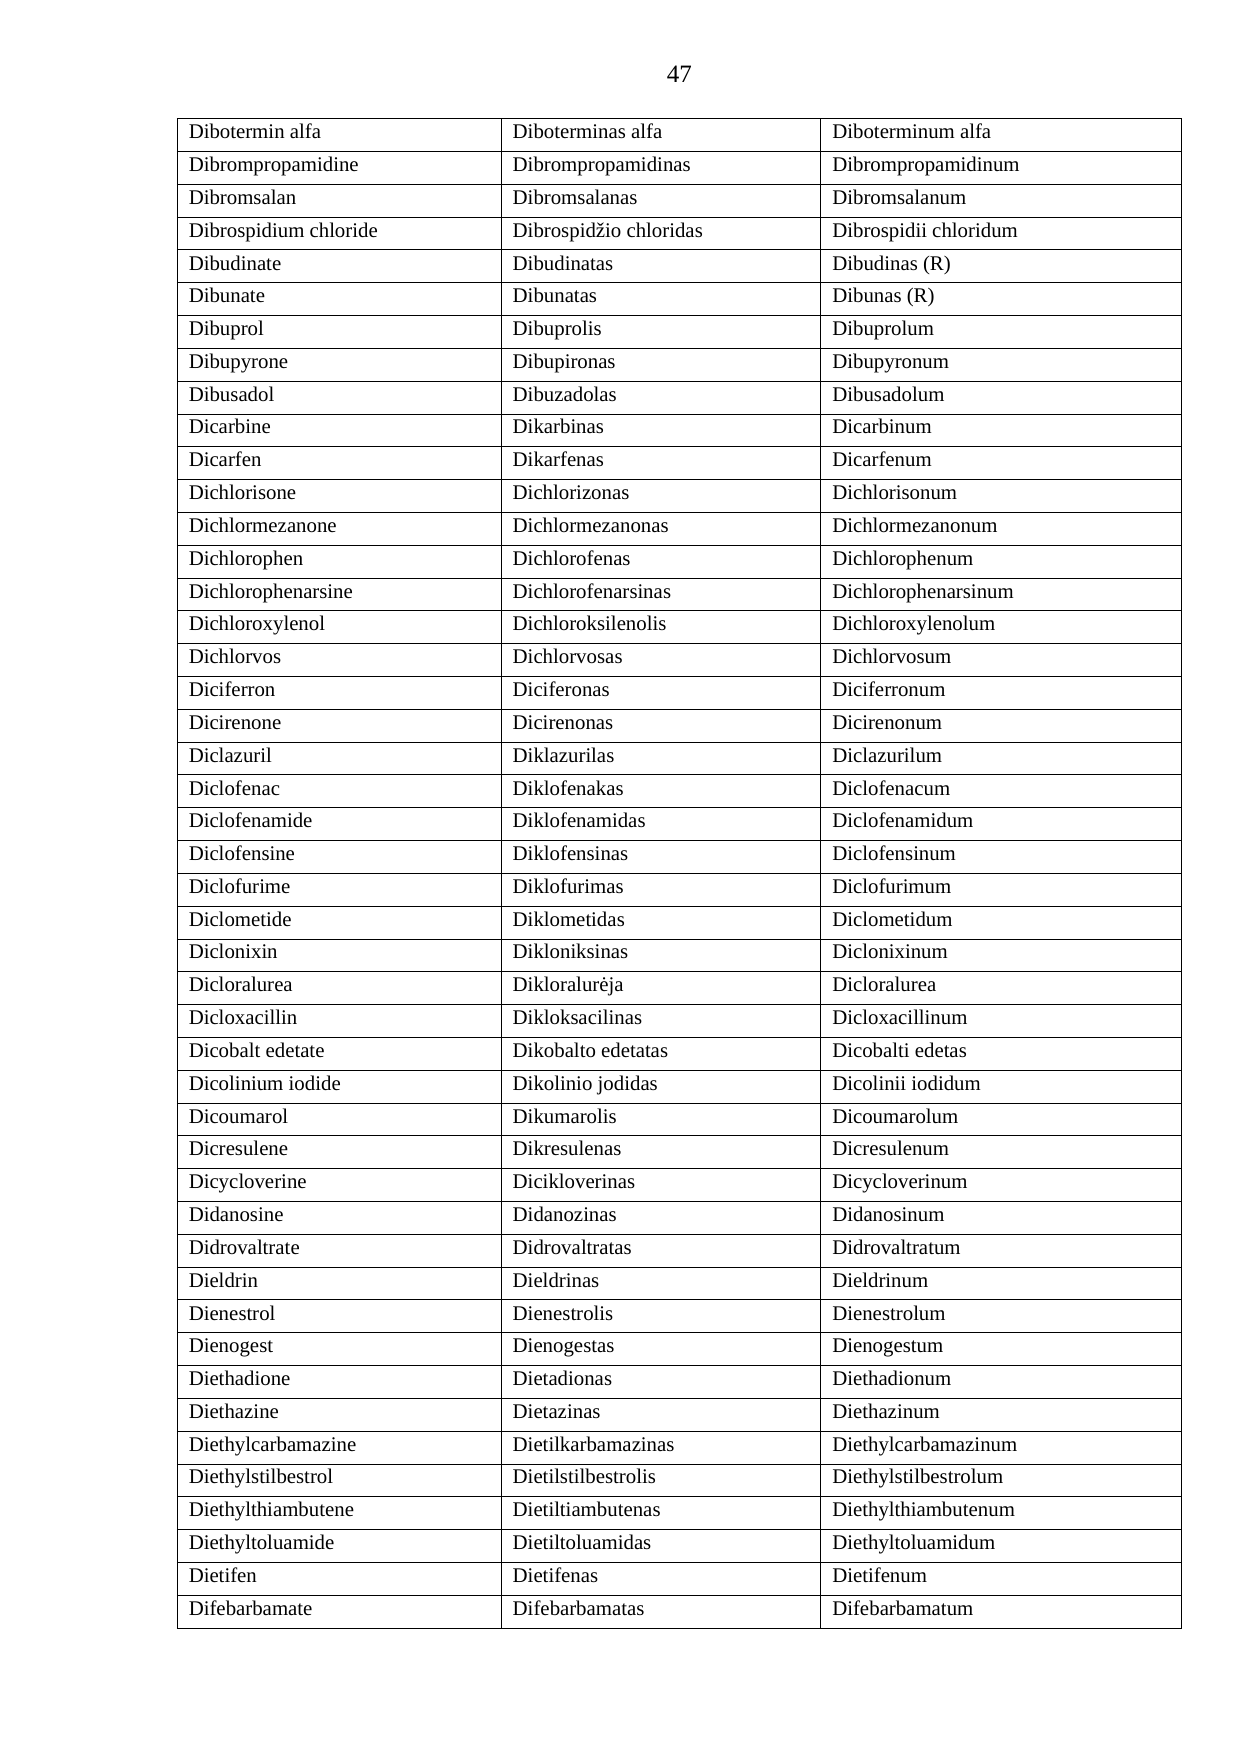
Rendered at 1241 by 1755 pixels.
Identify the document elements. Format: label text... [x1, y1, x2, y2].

table_cell Dietifenum [821, 1563, 1181, 1595]
table_cell Dichlorofenas [502, 546, 820, 577]
table_cell Dichlorisone [178, 480, 501, 512]
table_cell Dichlorvosas [502, 644, 820, 676]
table_cell Dibudinate [178, 250, 501, 282]
table_cell Diclofurimum [821, 874, 1181, 906]
table_cell Diciferronum [821, 677, 1181, 709]
table_cell Diethyltoluamidum [821, 1530, 1181, 1562]
table_cell Diclofensinum [821, 841, 1181, 873]
table_cell Diklazurilas [502, 743, 820, 774]
table_cell Dichloroksilenolis [502, 611, 820, 643]
table_cell Dibuprolum [821, 316, 1181, 348]
table_cell Dicloralurea [178, 972, 501, 1004]
table_cell Diciferron [178, 677, 501, 709]
table_cell Dibupyronum [821, 349, 1181, 381]
table_cell Diklofenakas [502, 775, 820, 807]
table_cell Dicolinium iodide [178, 1071, 501, 1102]
table_cell Dikobalto edetatas [502, 1038, 820, 1070]
table_cell Dibudinatas [502, 250, 820, 282]
table_cell Difebarbamatum [821, 1596, 1181, 1627]
table_cell Dibrompropamidinas [502, 152, 820, 184]
table_cell Diethazinum [821, 1399, 1181, 1431]
table_cell Diethadione [178, 1366, 501, 1398]
table_cell Dikumarolis [502, 1104, 820, 1135]
table_cell Dichlormezanonas [502, 513, 820, 545]
table_cell Dicresulene [178, 1136, 501, 1168]
table_cell Diclofenacum [821, 775, 1181, 807]
table_cell Difebarbamate [178, 1596, 501, 1627]
table_cell Dicresulenum [821, 1136, 1181, 1168]
table_cell Dibudinas (R) [821, 250, 1181, 282]
table_cell Dibrompropamidine [178, 152, 501, 184]
table_cell Dicolinii iodidum [821, 1071, 1181, 1102]
table_cell Dicarbine [178, 415, 501, 446]
table_cell Dicycloverine [178, 1169, 501, 1201]
table_cell Dikarfenas [502, 447, 820, 479]
table_cell Dichloroxylenol [178, 611, 501, 643]
table_cell Diclazurilum [821, 743, 1181, 774]
table_cell Diethazine [178, 1399, 501, 1431]
table_cell Dietifen [178, 1563, 501, 1595]
table_cell Dikloniksinas [502, 940, 820, 971]
table_cell Diethylstilbestrolum [821, 1465, 1181, 1496]
table_cell Dicobalt edetate [178, 1038, 501, 1070]
table_cell Dibunate [178, 283, 501, 315]
table_cell Dichlormezanonum [821, 513, 1181, 545]
table_cell Difebarbamatas [502, 1596, 820, 1627]
table_cell Dietifenas [502, 1563, 820, 1595]
table_cell Dichlormezanone [178, 513, 501, 545]
table_cell Diklofurimas [502, 874, 820, 906]
table_cell Dibromsalan [178, 185, 501, 217]
table_cell Dienestrolis [502, 1300, 820, 1332]
table_cell Dicirenonum [821, 710, 1181, 742]
table_cell Dicarfen [178, 447, 501, 479]
table_cell Dibrospidii chloridum [821, 218, 1181, 249]
table_cell Dicloxacillin [178, 1005, 501, 1037]
table_cell Didrovaltratas [502, 1235, 820, 1267]
table_cell Dibupyrone [178, 349, 501, 381]
table_cell Dichlorophen [178, 546, 501, 577]
table_cell Dikresulenas [502, 1136, 820, 1168]
table_cell Didanozinas [502, 1202, 820, 1234]
table_cell Diethylcarbamazinum [821, 1432, 1181, 1463]
table_cell Dicloxacillinum [821, 1005, 1181, 1037]
table_cell Diethylstilbestrol [178, 1465, 501, 1496]
table_cell Dicikloverinas [502, 1169, 820, 1201]
table_cell Dicarfenum [821, 447, 1181, 479]
table_cell Didanosinum [821, 1202, 1181, 1234]
table_cell Dibotermin alfa [178, 119, 501, 151]
table_cell Dicoumarolum [821, 1104, 1181, 1135]
table_cell Dichlorophenum [821, 546, 1181, 577]
table_cell Dienogest [178, 1333, 501, 1365]
table_cell Dietilstilbestrolis [502, 1465, 820, 1496]
table_cell Didanosine [178, 1202, 501, 1234]
table_cell Diclofensine [178, 841, 501, 873]
table_cell Dibusadolum [821, 382, 1181, 413]
table_cell Dichlorofenarsinas [502, 579, 820, 610]
table_cell Dibusadol [178, 382, 501, 413]
table_cell Diclofurime [178, 874, 501, 906]
table_cell Dietadionas [502, 1366, 820, 1398]
table_cell Diboterminas alfa [502, 119, 820, 151]
table_cell Dibunas (R) [821, 283, 1181, 315]
table_cell Dicirenone [178, 710, 501, 742]
table_cell Diklofensinas [502, 841, 820, 873]
table_cell Diboterminum alfa [821, 119, 1181, 151]
table_cell Dicoumarol [178, 1104, 501, 1135]
table_cell Dicarbinum [821, 415, 1181, 446]
table_cell Dichlorophenarsine [178, 579, 501, 610]
table_cell Dibrompropamidinum [821, 152, 1181, 184]
table_cell Diethadionum [821, 1366, 1181, 1398]
table_cell Diclofenamidum [821, 808, 1181, 840]
table_cell Didrovaltrate [178, 1235, 501, 1267]
table_cell Dibromsalanas [502, 185, 820, 217]
table_cell Dikarbinas [502, 415, 820, 446]
table_cell Diclazuril [178, 743, 501, 774]
table_cell Dienogestum [821, 1333, 1181, 1365]
table_cell Dicirenonas [502, 710, 820, 742]
table_cell Dibrospidžio chloridas [502, 218, 820, 249]
table_cell Diclofenac [178, 775, 501, 807]
table_cell Dieldrin [178, 1268, 501, 1299]
table_cell Dieldrinum [821, 1268, 1181, 1299]
table_cell Diethylthiambutene [178, 1497, 501, 1529]
table_cell Diklofenamidas [502, 808, 820, 840]
table_cell Dichlorvosum [821, 644, 1181, 676]
table_cell Dietazinas [502, 1399, 820, 1431]
table_cell Dietilkarbamazinas [502, 1432, 820, 1463]
table_cell Dichlorophenarsinum [821, 579, 1181, 610]
table_cell Diklometidas [502, 907, 820, 938]
table_cell Dikolinio jodidas [502, 1071, 820, 1102]
table_cell Diclonixinum [821, 940, 1181, 971]
table_cell Diethylthiambutenum [821, 1497, 1181, 1529]
table_cell Dichlorizonas [502, 480, 820, 512]
table_cell Dikloralurėja [502, 972, 820, 1004]
table_cell Diclometidum [821, 907, 1181, 938]
table_cell Dibupironas [502, 349, 820, 381]
table_cell Dibrospidium chloride [178, 218, 501, 249]
table_cell Dienestrol [178, 1300, 501, 1332]
table_cell Dibuprol [178, 316, 501, 348]
table_cell Dibromsalanum [821, 185, 1181, 217]
table_cell Dicycloverinum [821, 1169, 1181, 1201]
table_cell Diclometide [178, 907, 501, 938]
table_cell Dicloralurea [821, 972, 1181, 1004]
table_cell Diclonixin [178, 940, 501, 971]
table_cell Diciferonas [502, 677, 820, 709]
table_cell Dienogestas [502, 1333, 820, 1365]
table_cell Dietiltoluamidas [502, 1530, 820, 1562]
table_cell Dieldrinas [502, 1268, 820, 1299]
table_cell Dikloksacilinas [502, 1005, 820, 1037]
table_cell Diclofenamide [178, 808, 501, 840]
table_cell Dibunatas [502, 283, 820, 315]
table_cell Dienestrolum [821, 1300, 1181, 1332]
table_cell Dichloroxylenolum [821, 611, 1181, 643]
table_cell Dichlorisonum [821, 480, 1181, 512]
table_cell Dietiltiambutenas [502, 1497, 820, 1529]
table_cell Didrovaltratum [821, 1235, 1181, 1267]
table_cell Diethyltoluamide [178, 1530, 501, 1562]
table_cell Diethylcarbamazine [178, 1432, 501, 1463]
table_cell Dichlorvos [178, 644, 501, 676]
table_cell Dicobalti edetas [821, 1038, 1181, 1070]
table_cell Dibuprolis [502, 316, 820, 348]
table_cell Dibuzadolas [502, 382, 820, 413]
